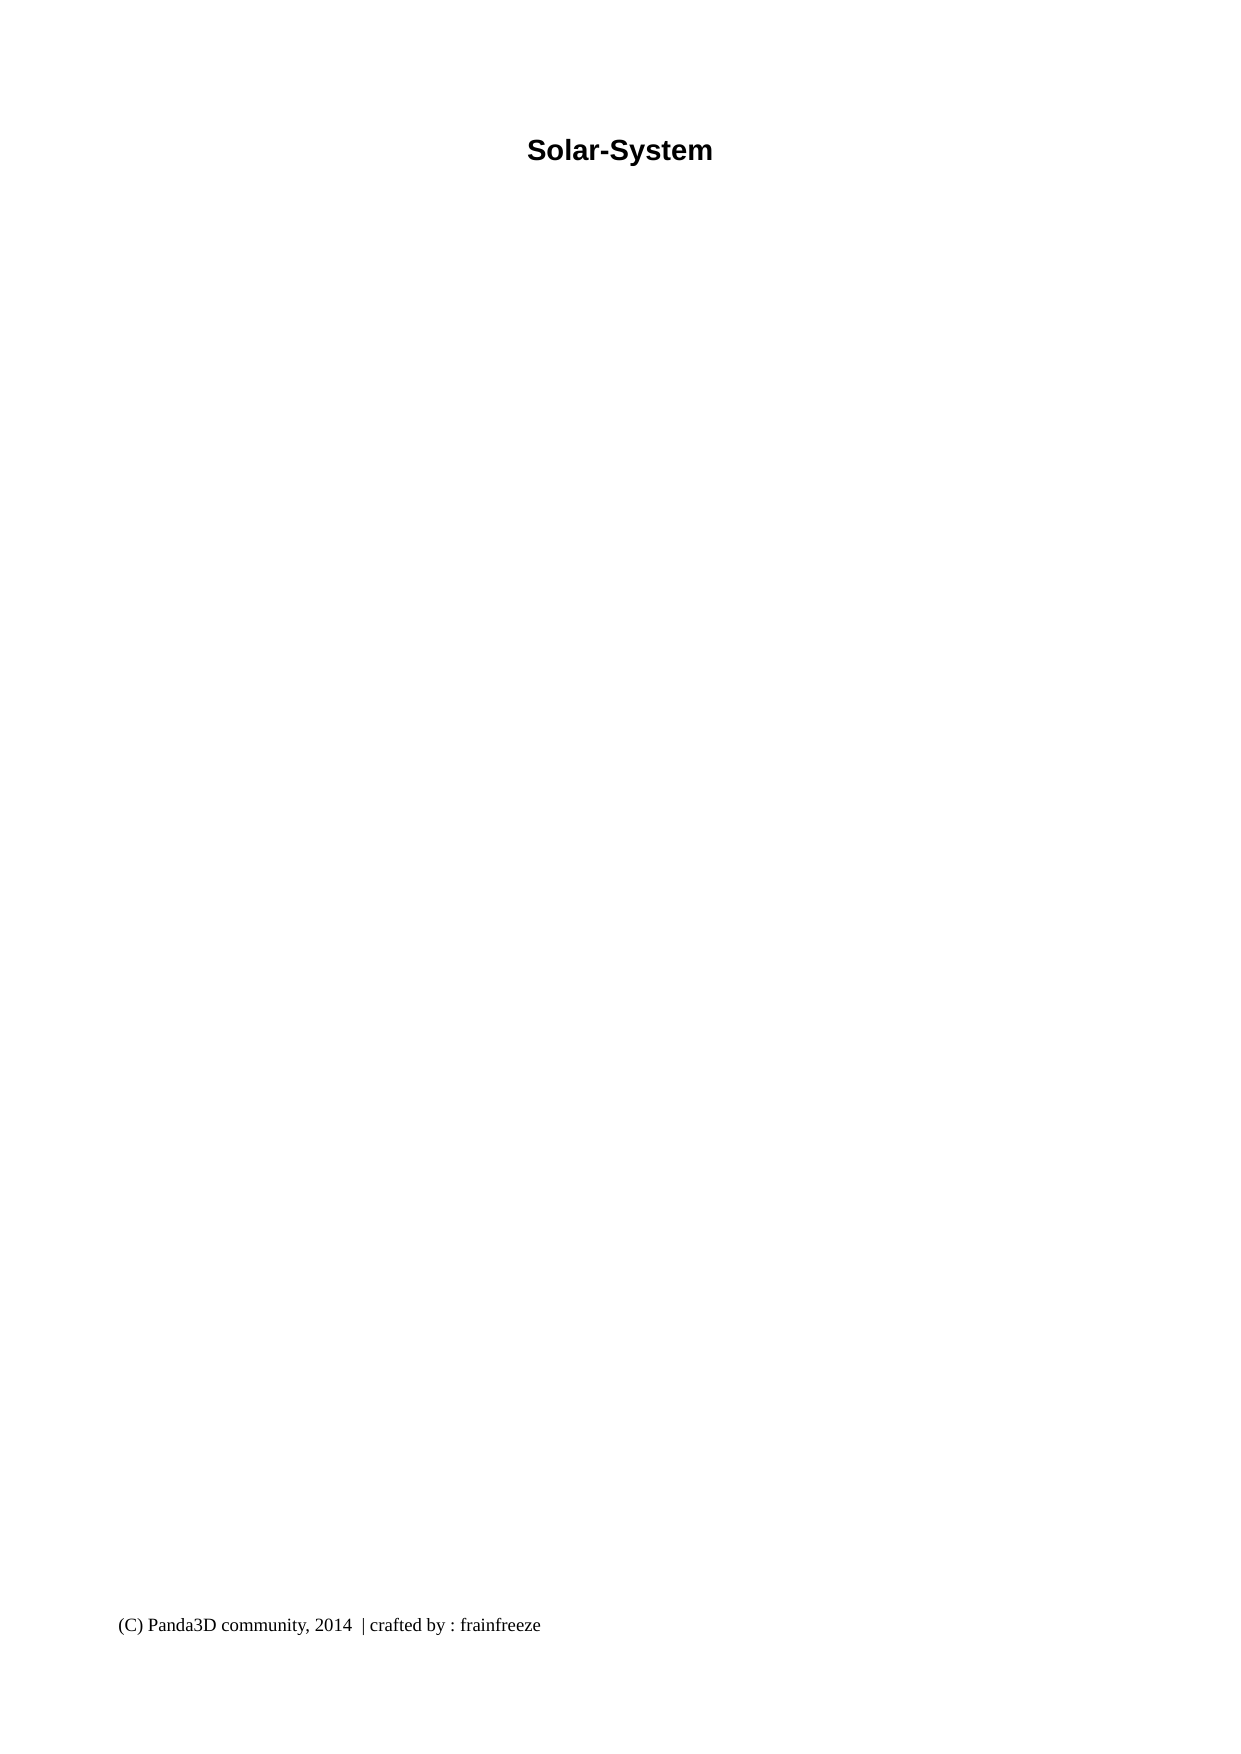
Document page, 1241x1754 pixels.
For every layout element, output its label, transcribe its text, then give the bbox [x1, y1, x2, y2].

subtitle Solar-System [118, 133, 1122, 166]
